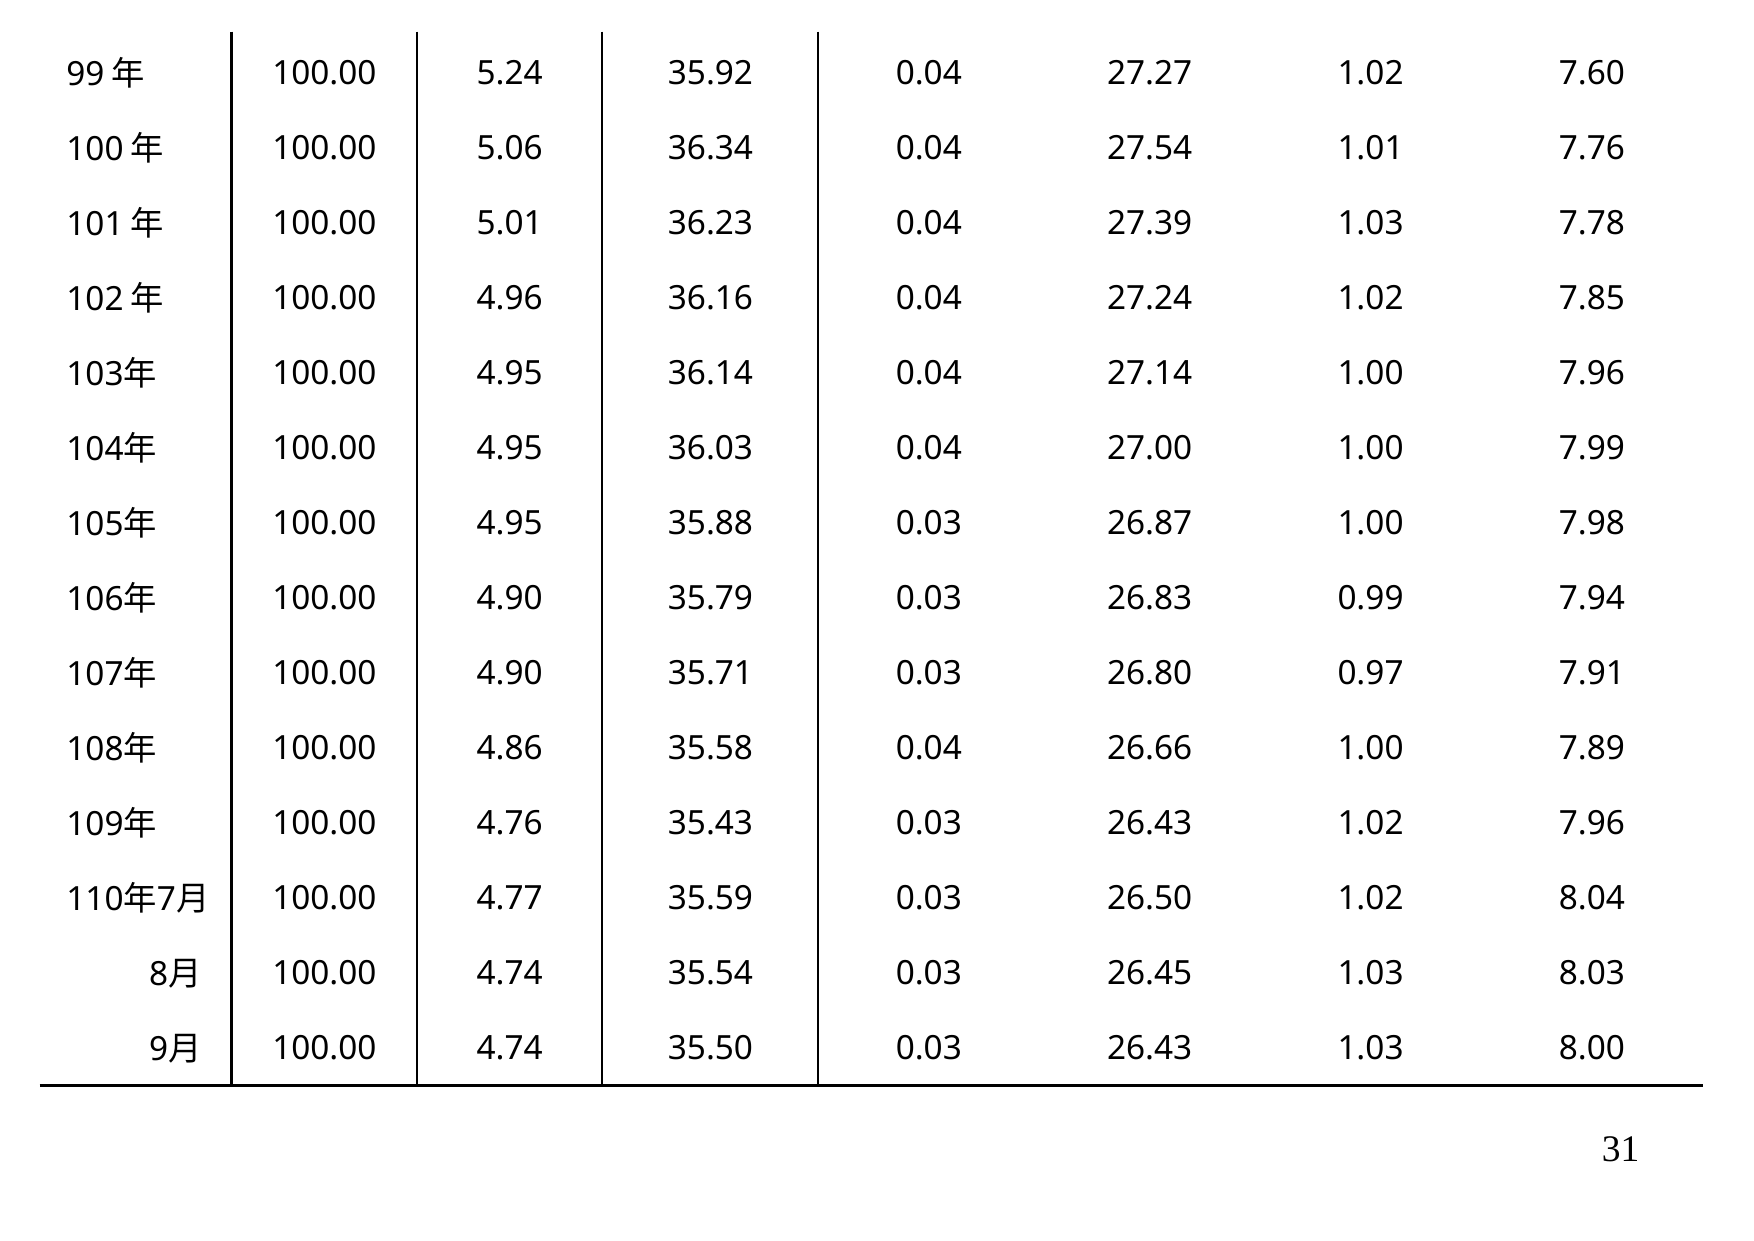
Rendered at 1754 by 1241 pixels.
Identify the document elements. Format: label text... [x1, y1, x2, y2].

table_cell 102年 [40, 259, 230, 334]
table_cell 27.00 [1039, 409, 1260, 484]
table_cell 0.03 [819, 559, 1039, 634]
table_cell 1.00 [1260, 334, 1481, 409]
table_cell 4.76 [418, 784, 601, 859]
table_cell 101年 [40, 184, 230, 259]
table_cell 5.01 [418, 184, 601, 259]
table_cell 100.00 [233, 259, 416, 334]
table_cell 26.50 [1039, 859, 1260, 934]
table_cell 100.00 [233, 634, 416, 709]
table_cell 35.71 [603, 634, 817, 709]
table_cell 36.14 [603, 334, 817, 409]
table_cell 7.94 [1481, 559, 1703, 634]
table_cell 7.78 [1481, 184, 1703, 259]
table_cell 103年 [40, 334, 230, 409]
table_cell 100.00 [233, 109, 416, 184]
table_cell 100.00 [233, 409, 416, 484]
table_cell 27.27 [1039, 32, 1260, 109]
table_cell 100.00 [233, 32, 416, 109]
table_cell 35.58 [603, 709, 817, 784]
table_cell 27.54 [1039, 109, 1260, 184]
table_cell 100.00 [233, 859, 416, 934]
table_cell 26.43 [1039, 784, 1260, 859]
table_cell 4.90 [418, 634, 601, 709]
table_cell 109年 [40, 784, 230, 859]
table_cell 0.03 [819, 1009, 1039, 1084]
table_cell 7.96 [1481, 334, 1703, 409]
table_cell 100.00 [233, 484, 416, 559]
table_cell 5.06 [418, 109, 601, 184]
table_cell 7.60 [1481, 32, 1703, 109]
table_cell 26.83 [1039, 559, 1260, 634]
table_cell 0.04 [819, 259, 1039, 334]
table_cell 1.03 [1260, 934, 1481, 1009]
table_cell 0.03 [819, 484, 1039, 559]
table_cell 1.03 [1260, 1009, 1481, 1084]
table_cell 8.04 [1481, 859, 1703, 934]
table_cell 106年 [40, 559, 230, 634]
table_cell 1.02 [1260, 32, 1481, 109]
table_cell 35.79 [603, 559, 817, 634]
table_cell 0.04 [819, 184, 1039, 259]
table_cell 36.34 [603, 109, 817, 184]
table_cell 1.02 [1260, 859, 1481, 934]
table_cell 36.23 [603, 184, 817, 259]
table_cell 9月 [40, 1009, 230, 1084]
table_cell 1.02 [1260, 259, 1481, 334]
table_cell 0.03 [819, 784, 1039, 859]
table_cell 35.50 [603, 1009, 817, 1084]
table_cell 4.90 [418, 559, 601, 634]
table_cell 26.66 [1039, 709, 1260, 784]
table_cell 5.24 [418, 32, 601, 109]
table_cell 1.01 [1260, 109, 1481, 184]
table_cell 100.00 [233, 1009, 416, 1084]
table_cell 110年7月 [40, 859, 230, 934]
table_cell 0.04 [819, 709, 1039, 784]
table_cell 100.00 [233, 559, 416, 634]
table_cell 7.89 [1481, 709, 1703, 784]
table_cell 100.00 [233, 709, 416, 784]
table_cell 7.76 [1481, 109, 1703, 184]
table_cell 8.00 [1481, 1009, 1703, 1084]
table_cell 0.03 [819, 859, 1039, 934]
table_cell 35.88 [603, 484, 817, 559]
table_cell 1.02 [1260, 784, 1481, 859]
table_cell 7.85 [1481, 259, 1703, 334]
table_cell 1.00 [1260, 484, 1481, 559]
table_cell 35.54 [603, 934, 817, 1009]
table_cell 100.00 [233, 184, 416, 259]
table_cell 4.74 [418, 1009, 601, 1084]
table_cell 36.16 [603, 259, 817, 334]
table_cell 4.77 [418, 859, 601, 934]
table_cell 100.00 [233, 934, 416, 1009]
table_cell 100.00 [233, 334, 416, 409]
table_cell 7.99 [1481, 409, 1703, 484]
table_cell 100.00 [233, 784, 416, 859]
table_cell 35.59 [603, 859, 817, 934]
table_cell 27.14 [1039, 334, 1260, 409]
table_cell 7.96 [1481, 784, 1703, 859]
table_cell 26.43 [1039, 1009, 1260, 1084]
table_cell 108年 [40, 709, 230, 784]
table_cell 35.92 [603, 32, 817, 109]
table_cell 0.04 [819, 334, 1039, 409]
table_cell 1.00 [1260, 709, 1481, 784]
table_cell 35.43 [603, 784, 817, 859]
table_cell 27.39 [1039, 184, 1260, 259]
table_cell 4.74 [418, 934, 601, 1009]
table_cell 100年 [40, 109, 230, 184]
table_cell 105年 [40, 484, 230, 559]
table_cell 26.80 [1039, 634, 1260, 709]
table_cell 36.03 [603, 409, 817, 484]
table_cell 4.86 [418, 709, 601, 784]
table_cell 8.03 [1481, 934, 1703, 1009]
table_cell 0.04 [819, 409, 1039, 484]
table_cell 0.03 [819, 934, 1039, 1009]
table_cell 7.98 [1481, 484, 1703, 559]
table_cell 104年 [40, 409, 230, 484]
table_cell 26.45 [1039, 934, 1260, 1009]
table_cell 7.91 [1481, 634, 1703, 709]
table_cell 4.95 [418, 334, 601, 409]
table_cell 0.03 [819, 634, 1039, 709]
table_cell 26.87 [1039, 484, 1260, 559]
table_cell 99年 [40, 32, 230, 109]
table_cell 0.04 [819, 109, 1039, 184]
table_cell 107年 [40, 634, 230, 709]
table_cell 0.04 [819, 32, 1039, 109]
table_cell 4.95 [418, 409, 601, 484]
table_cell 1.03 [1260, 184, 1481, 259]
table_cell 0.97 [1260, 634, 1481, 709]
table_cell 27.24 [1039, 259, 1260, 334]
table_cell 0.99 [1260, 559, 1481, 634]
table_cell 4.96 [418, 259, 601, 334]
table_cell 1.00 [1260, 409, 1481, 484]
table_cell 4.95 [418, 484, 601, 559]
table_cell 8月 [40, 934, 230, 1009]
